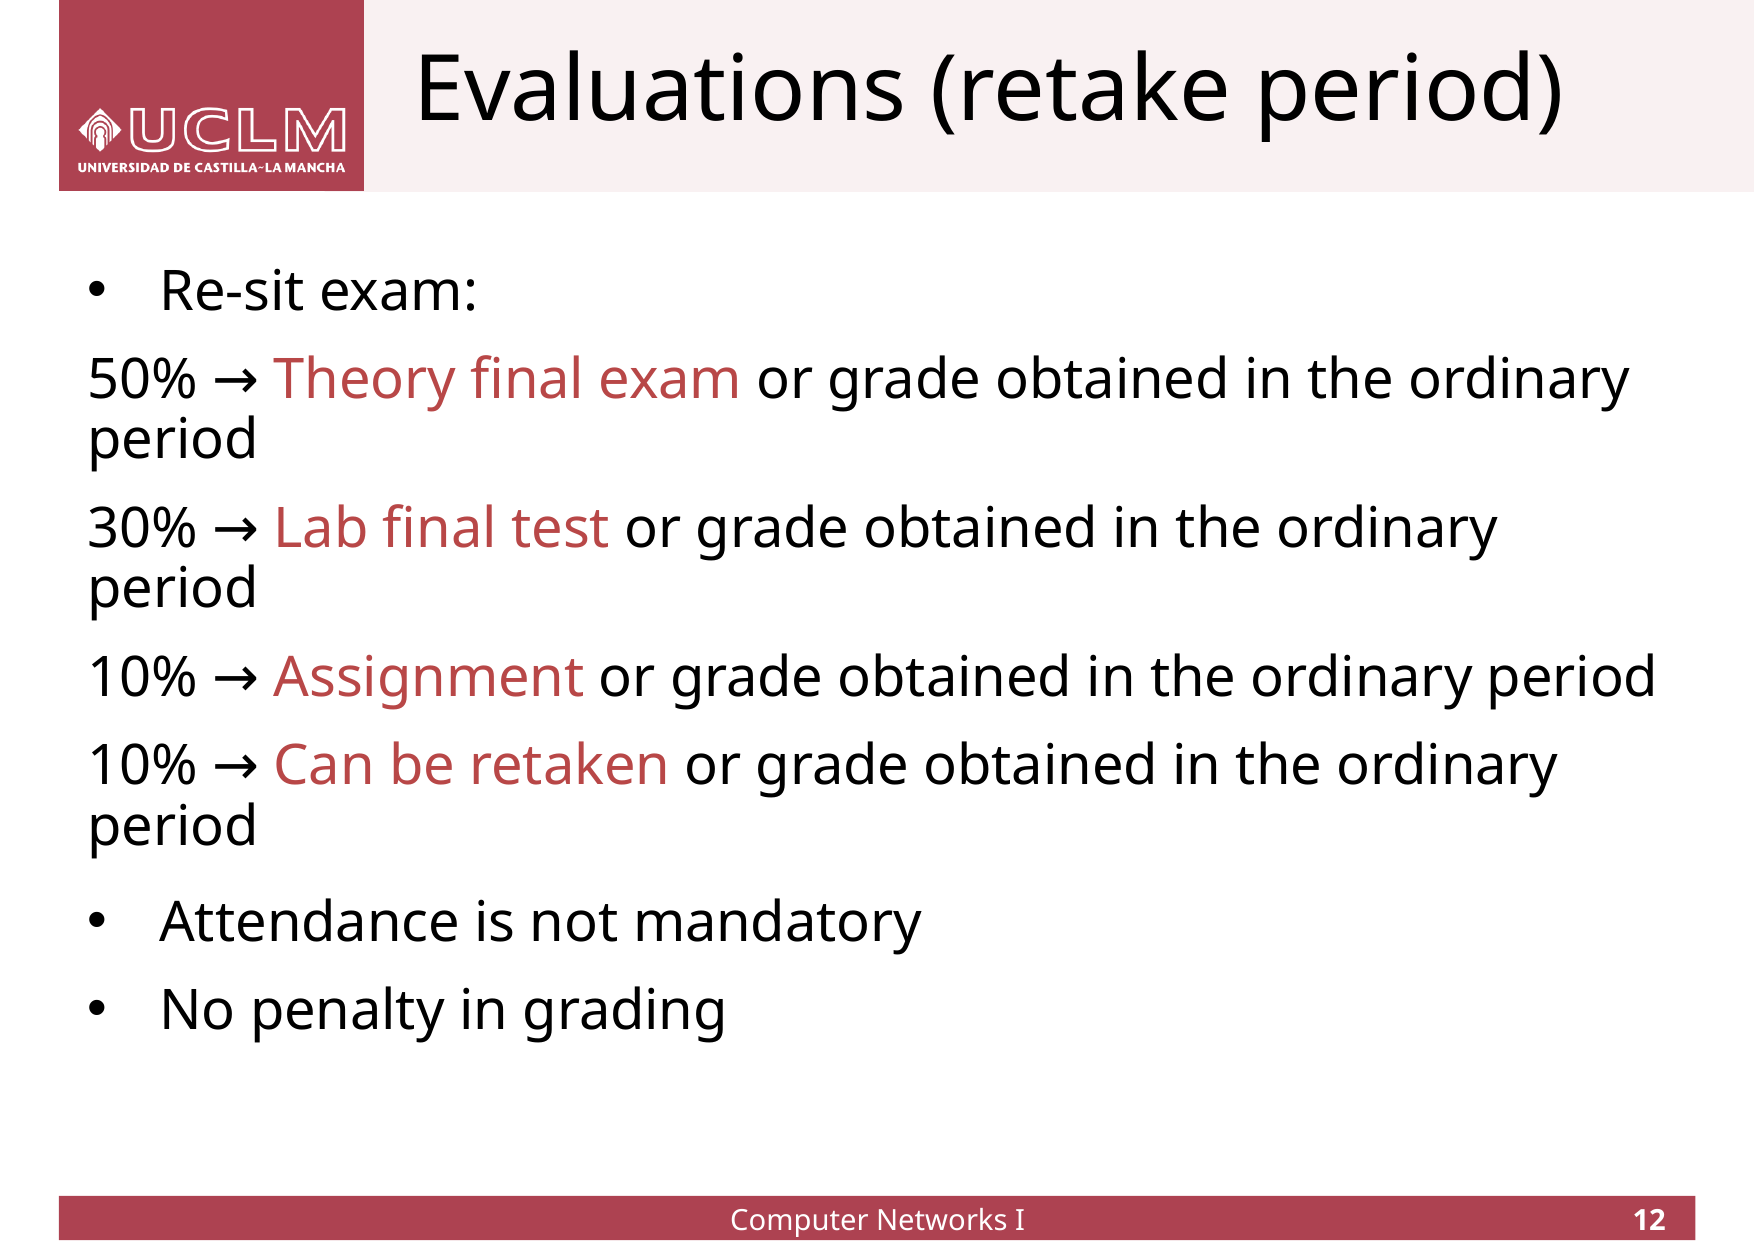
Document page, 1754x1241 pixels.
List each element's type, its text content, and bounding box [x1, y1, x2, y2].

list Re-sit exam: 50% → Theory final exam or grade obtained in the ordinary period 30% → Lab final test or grade obtained in the ordinary period 10% → Assignment or grade obtained in the ordinary period 10% → Can be retaken or grade obtained in the ordinary period Attendance is not mandatory No penalty in grading [87, 254, 1667, 1074]
picture [59, 0, 364, 191]
slide_number [1257, 1200, 1666, 1236]
footer Computer Networks I [599, 1200, 1156, 1236]
title Evaluations (retake period) [413, 0, 1667, 198]
